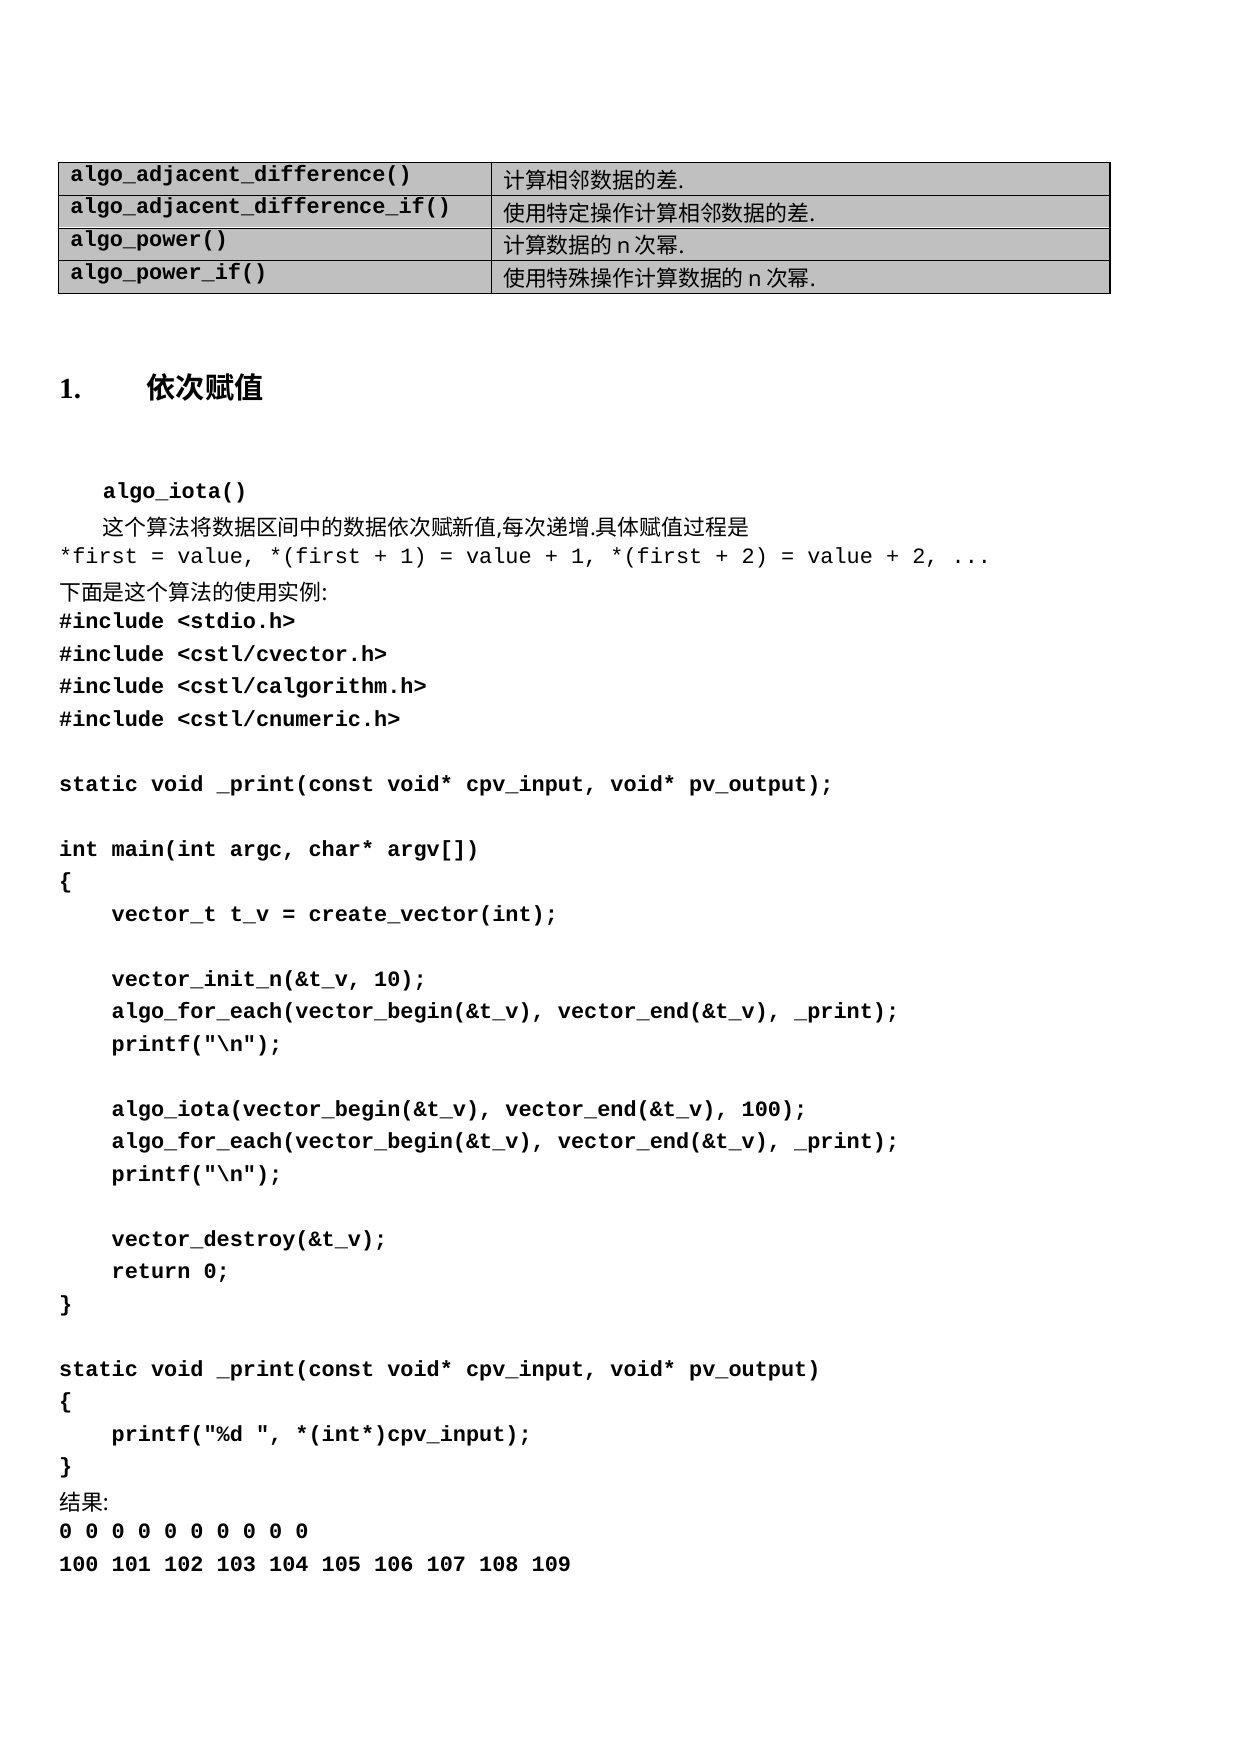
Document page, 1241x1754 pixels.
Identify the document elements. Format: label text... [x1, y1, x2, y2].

text 结果: [59, 1484, 1181, 1517]
text static void _print(const void* cpv_input, void* pv_output) [59, 1354, 1181, 1387]
text #include <cstl/cvector.h> [59, 639, 1181, 672]
text algo_for_each(vector_begin(&t_v), vector_end(&t_v), _print); [59, 997, 1181, 1029]
table_cell 使用特殊操作计算数据的n次幂. [492, 261, 1109, 293]
text 这个算法将数据区间中的数据依次赋新值,每次递增.具体赋值过程是 [59, 509, 1181, 542]
table_cell 使用特定操作计算相邻数据的差. [492, 196, 1109, 227]
text static void _print(const void* cpv_input, void* pv_output); [59, 769, 1181, 802]
text #include <stdio.h> [59, 607, 1181, 639]
text algo_iota(vector_begin(&t_v), vector_end(&t_v), 100); [59, 1094, 1181, 1127]
text return 0; [59, 1257, 1181, 1289]
text { [59, 867, 1181, 899]
text printf("%d ", *(int*)cpv_input); [59, 1419, 1181, 1452]
text vector_t t_v = create_vector(int); [59, 899, 1181, 932]
table_cell algo_adjacent_difference_if() [59, 196, 491, 227]
text { [59, 1387, 1181, 1419]
text *first = value, *(first + 1) = value + 1, *(first + 2) = value + 2, ... [59, 542, 1181, 574]
text algo_iota() [59, 477, 1181, 509]
text 0 0 0 0 0 0 0 0 0 0 [59, 1517, 1181, 1549]
table_cell algo_adjacent_difference() [59, 163, 491, 195]
text vector_init_n(&t_v, 10); [59, 964, 1181, 997]
table_cell algo_power() [59, 229, 491, 260]
text #include <cstl/cnumeric.h> [59, 704, 1181, 737]
text } [59, 1452, 1181, 1484]
text printf("\n"); [59, 1029, 1181, 1062]
text int main(int argc, char* argv[]) [59, 834, 1181, 867]
text 100 101 102 103 104 105 106 107 108 109 [59, 1549, 1181, 1582]
subtitle 依次赋值 [59, 354, 1181, 419]
text vector_destroy(&t_v); [59, 1224, 1181, 1257]
text algo_for_each(vector_begin(&t_v), vector_end(&t_v), _print); [59, 1127, 1181, 1159]
text 下面是这个算法的使用实例: [59, 574, 1181, 607]
text } [59, 1289, 1181, 1322]
text #include <cstl/calgorithm.h> [59, 672, 1181, 704]
table_cell algo_power_if() [59, 261, 491, 293]
table_cell 计算相邻数据的差. [492, 163, 1109, 195]
text printf("\n"); [59, 1159, 1181, 1192]
table_cell 计算数据的n次幂. [492, 229, 1109, 260]
